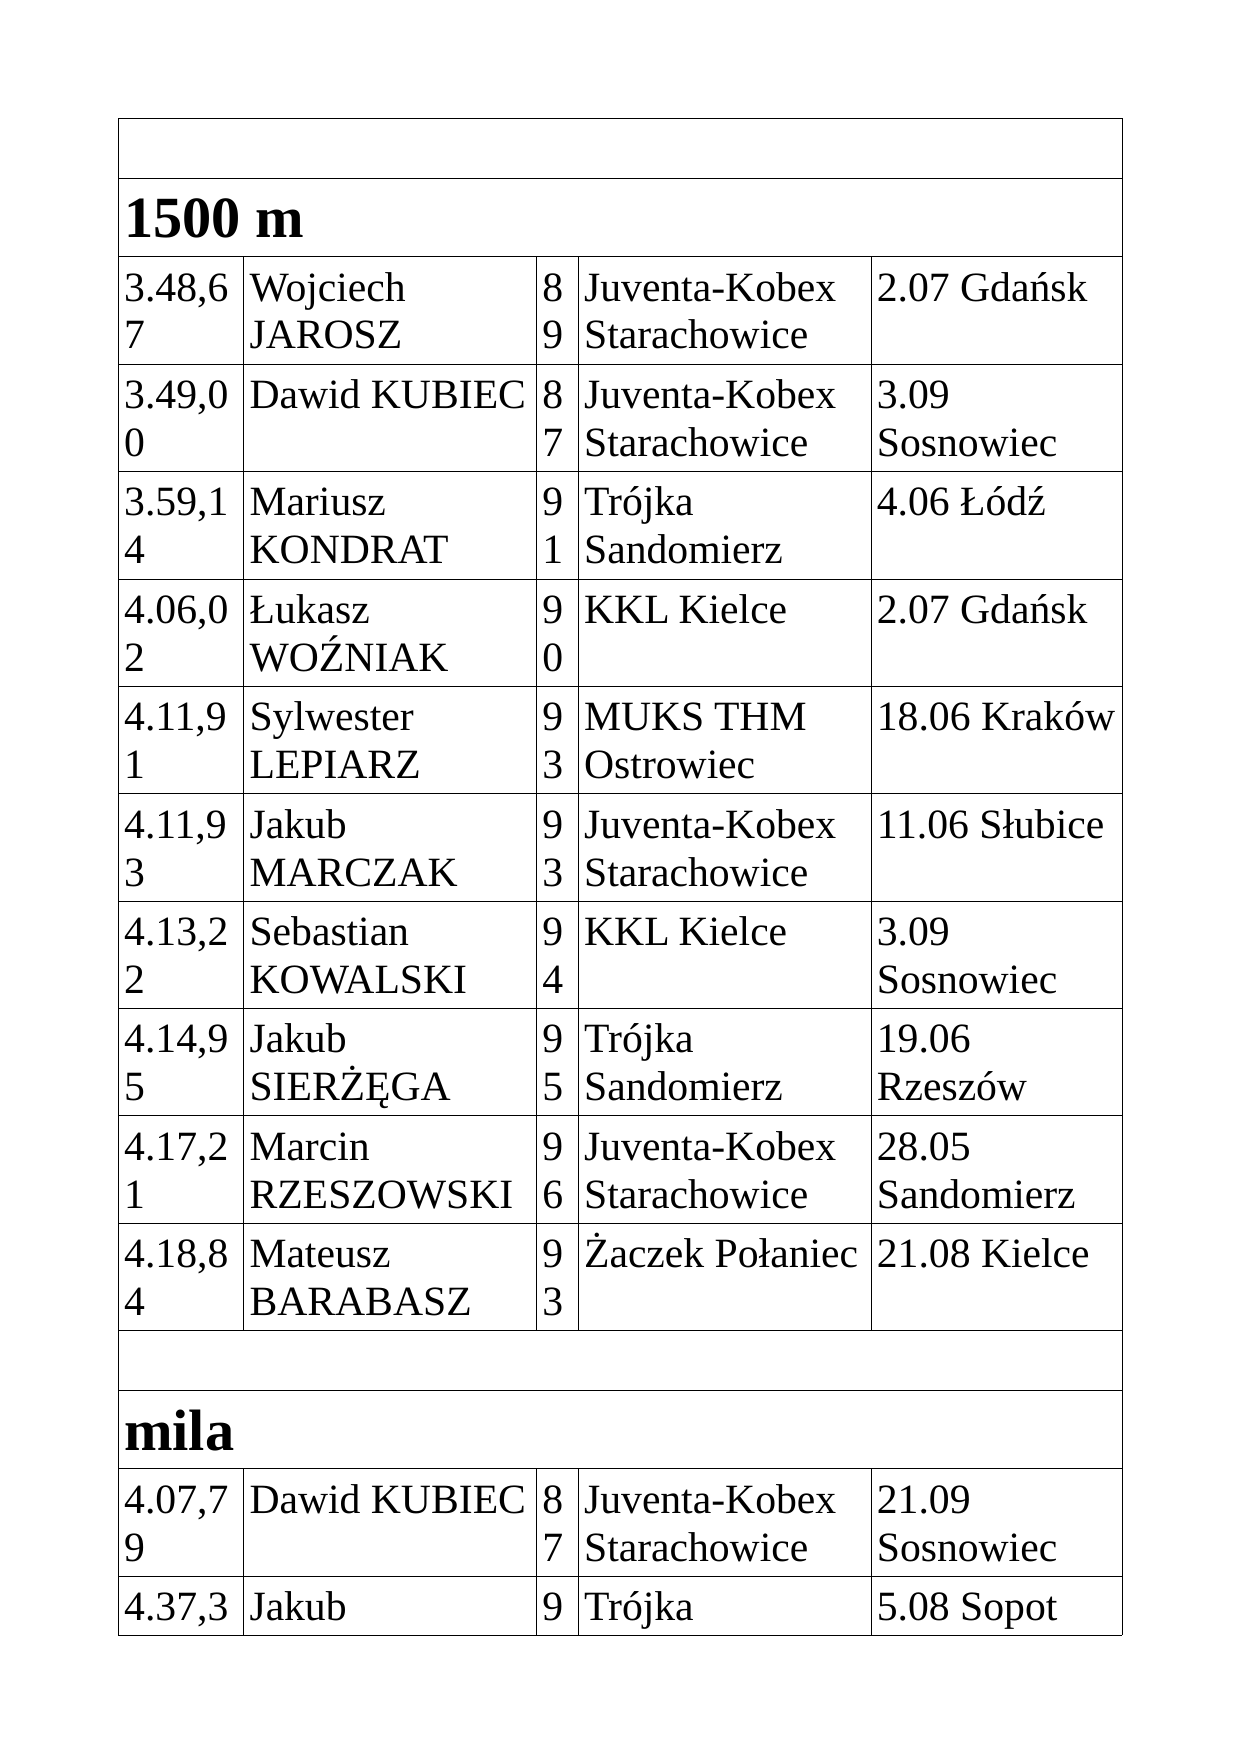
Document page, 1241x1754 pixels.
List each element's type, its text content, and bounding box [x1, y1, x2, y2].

table_cell 3.09 Sosnowiec [872, 365, 1122, 471]
table_cell 4.14,95 [119, 1009, 243, 1115]
table_cell MUKS THM Ostrowiec [579, 687, 871, 793]
table_cell Łukasz WOŹNIAK [244, 580, 536, 686]
table_cell Juventa-Kobex Starachowice [579, 365, 871, 471]
table_cell Sylwester LEPIARZ [244, 687, 536, 793]
table_cell 87 [537, 1469, 578, 1576]
table_cell 93 [537, 1224, 578, 1330]
table_cell KKL Kielce [579, 902, 871, 1008]
table_cell 96 [537, 1116, 578, 1223]
table_cell 3.09 Sosnowiec [872, 902, 1122, 1008]
table_cell Trójka Sandomierz [579, 472, 871, 578]
table_cell Sebastian KOWALSKI [244, 902, 536, 1008]
table_cell 4.11,93 [119, 794, 243, 901]
table_cell Jakub SIERŻĘGA [244, 1009, 536, 1115]
table_cell 4.18,84 [119, 1224, 243, 1330]
table_cell Marcin RZESZOWSKI [244, 1116, 536, 1223]
table_cell mila [119, 1391, 1122, 1468]
table_cell 18.06 Kraków [872, 687, 1122, 793]
table_cell Trójka [579, 1577, 871, 1635]
table_cell 11.06 Słubice [872, 794, 1122, 901]
table_cell Wojciech JAROSZ [244, 257, 536, 364]
table_cell 19.06 Rzeszów [872, 1009, 1122, 1115]
table_cell 3.59,14 [119, 472, 243, 578]
table_cell 4.37,3 [119, 1577, 243, 1635]
table_cell Dawid KUBIEC [244, 1469, 536, 1576]
table_cell 28.05 Sandomierz [872, 1116, 1122, 1223]
table_cell 21.08 Kielce [872, 1224, 1122, 1330]
table_cell 4.07,79 [119, 1469, 243, 1576]
table_cell Żaczek Połaniec [579, 1224, 871, 1330]
table_cell 3.48,67 [119, 257, 243, 364]
table_cell KKL Kielce [579, 580, 871, 686]
table_cell Jakub [244, 1577, 536, 1635]
table_cell 94 [537, 902, 578, 1008]
table_cell [119, 119, 1122, 178]
table_cell 2.07 Gdańsk [872, 580, 1122, 686]
table_cell Mateusz BARABASZ [244, 1224, 536, 1330]
table_cell Juventa-Kobex Starachowice [579, 794, 871, 901]
table_cell 93 [537, 794, 578, 901]
table_cell 89 [537, 257, 578, 364]
table_cell 4.06 Łódź [872, 472, 1122, 578]
table_cell 3.49,00 [119, 365, 243, 471]
table_cell Mariusz KONDRAT [244, 472, 536, 578]
table_cell Dawid KUBIEC [244, 365, 536, 471]
table_cell 4.11,91 [119, 687, 243, 793]
table_cell Jakub MARCZAK [244, 794, 536, 901]
table_cell 93 [537, 687, 578, 793]
table_cell 9 [537, 1577, 578, 1635]
table_cell 2.07 Gdańsk [872, 257, 1122, 364]
table_cell 91 [537, 472, 578, 578]
table_cell 90 [537, 580, 578, 686]
table_cell Juventa-Kobex Starachowice [579, 257, 871, 364]
table_cell Trójka Sandomierz [579, 1009, 871, 1115]
table_cell 5.08 Sopot [872, 1577, 1122, 1635]
table_cell [119, 1331, 1122, 1390]
table_cell 87 [537, 365, 578, 471]
table_cell 21.09 Sosnowiec [872, 1469, 1122, 1576]
table_cell 4.13,22 [119, 902, 243, 1008]
table_cell Juventa-Kobex Starachowice [579, 1116, 871, 1223]
table_cell 4.06,02 [119, 580, 243, 686]
table_cell 4.17,21 [119, 1116, 243, 1223]
table_cell 1500 m [119, 179, 1122, 256]
table_cell Juventa-Kobex Starachowice [579, 1469, 871, 1576]
table_cell 95 [537, 1009, 578, 1115]
